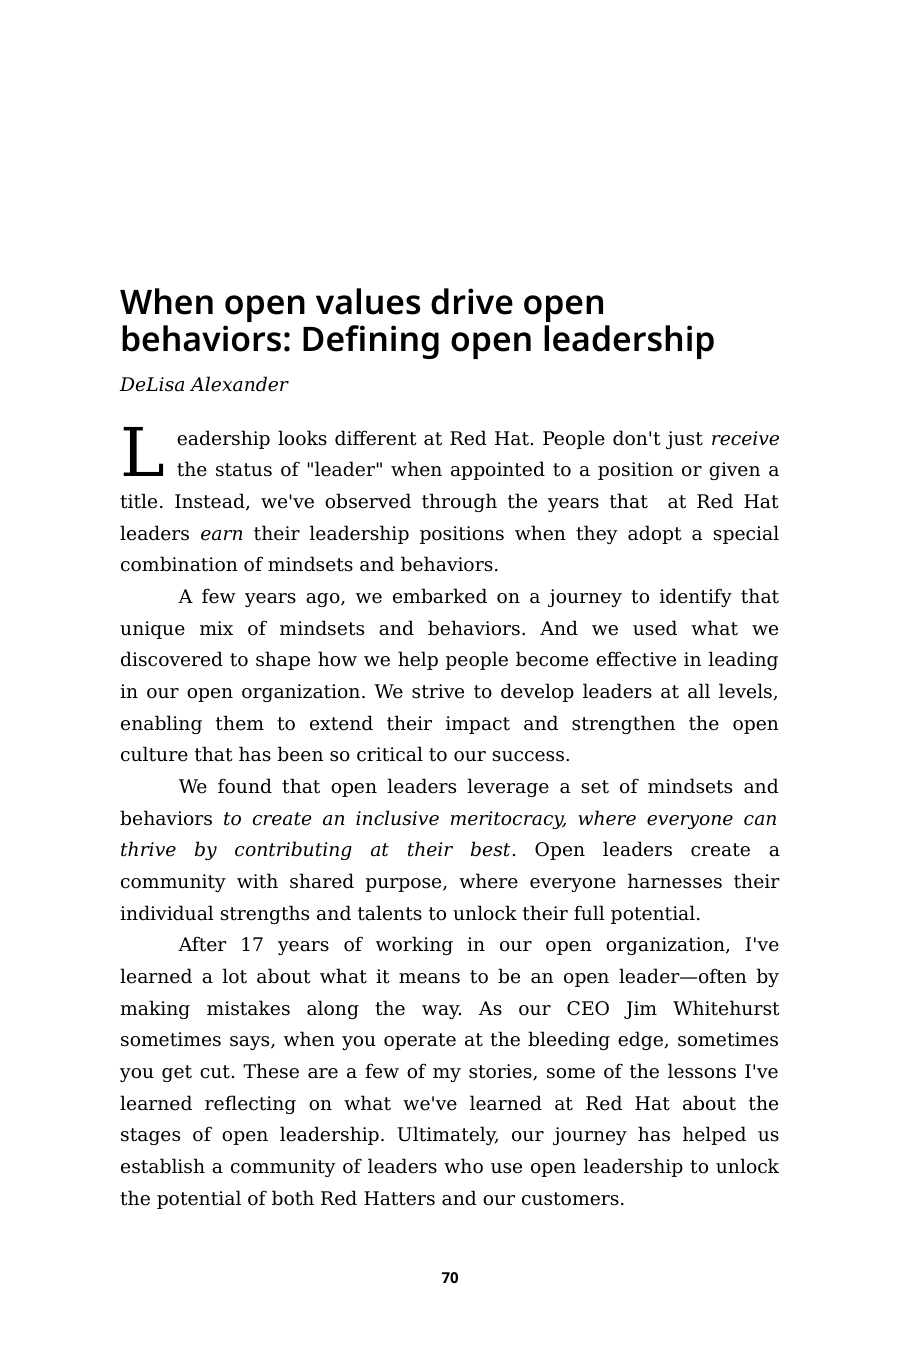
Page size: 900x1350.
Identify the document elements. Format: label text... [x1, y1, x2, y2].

text DeLisa Alexander [120, 373, 780, 395]
subtitle When open values drive open behaviors: Defining open leadership [120, 283, 780, 362]
text A few years ago, we embarked on a journey to identify that unique mix of mindsets and behaviors. And we used what we discovered to shape how we help people become effective in leading in our open organization. We strive to develop leaders at all levels, enabling them to extend their impact and strengthen the open culture that has been so critical to our success. [120, 586, 780, 766]
text Leadership looks different at Red Hat. People don't just receive the status of "leader" when appointed to a position or given a title. Instead, we've observed through the years that at Red Hat leaders earn their leadership positions when they adopt a special combination of mindsets and behaviors. [120, 428, 780, 576]
text We found that open leaders leverage a set of mindsets and behaviors to create an inclusive meritocracy, where everyone can thrive by contributing at their best. Open leaders create a community with shared purpose, where everyone harnesses their individual strengths and talents to unlock their full potential. [120, 776, 780, 924]
text After 17 years of working in our open organization, I've learned a lot about what it means to be an open leader—often by making mistakes along the way. As our CEO Jim Whitehurst sometimes says, when you operate at the bleeding edge, sometimes you get cut. These are a few of my stories, some of the lessons I've learned reflecting on what we've learned at Red Hat about the stages of open leadership. Ultimately, our journey has helped us establish a community of leaders who use open leadership to unlock the potential of both Red Hatters and our customers. [120, 934, 780, 1209]
